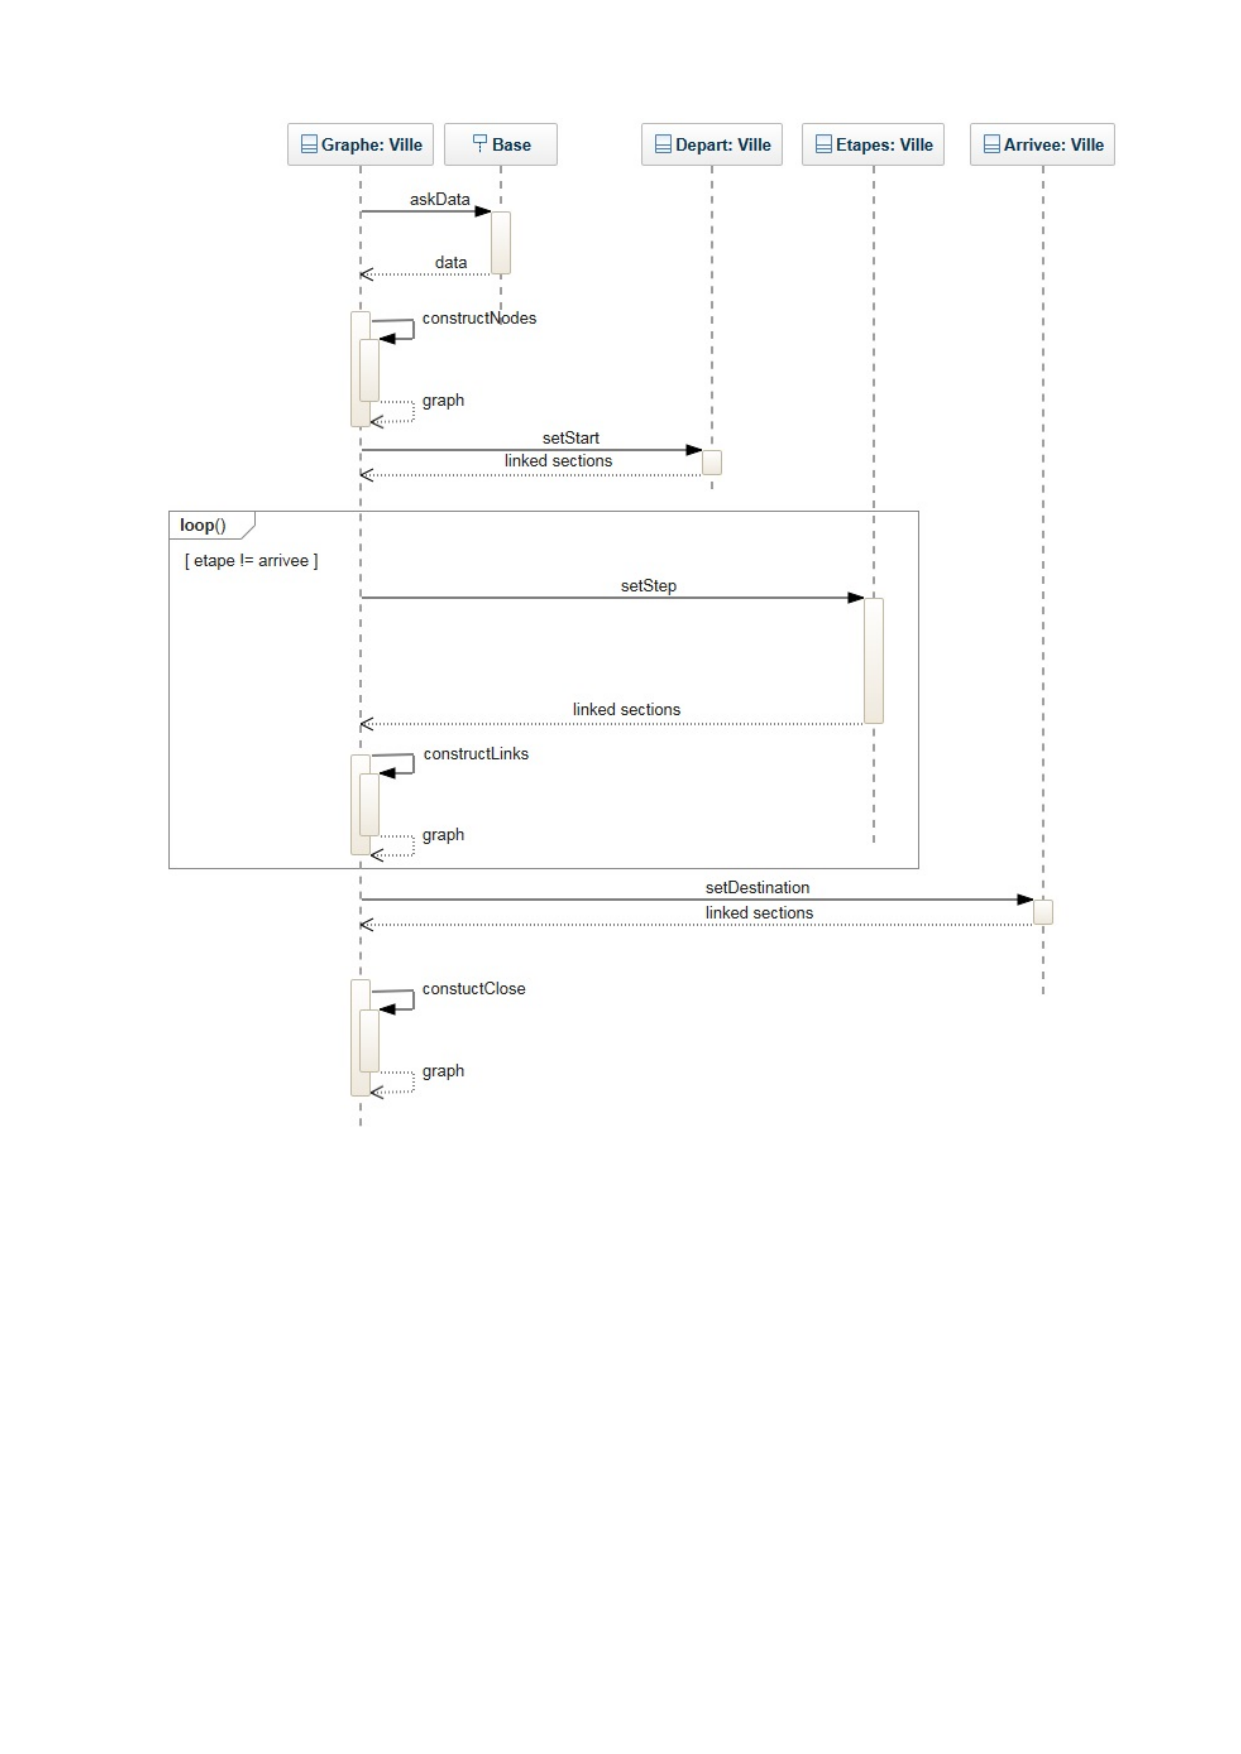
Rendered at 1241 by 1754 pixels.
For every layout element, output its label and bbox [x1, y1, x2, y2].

picture [118, 118, 1123, 1127]
